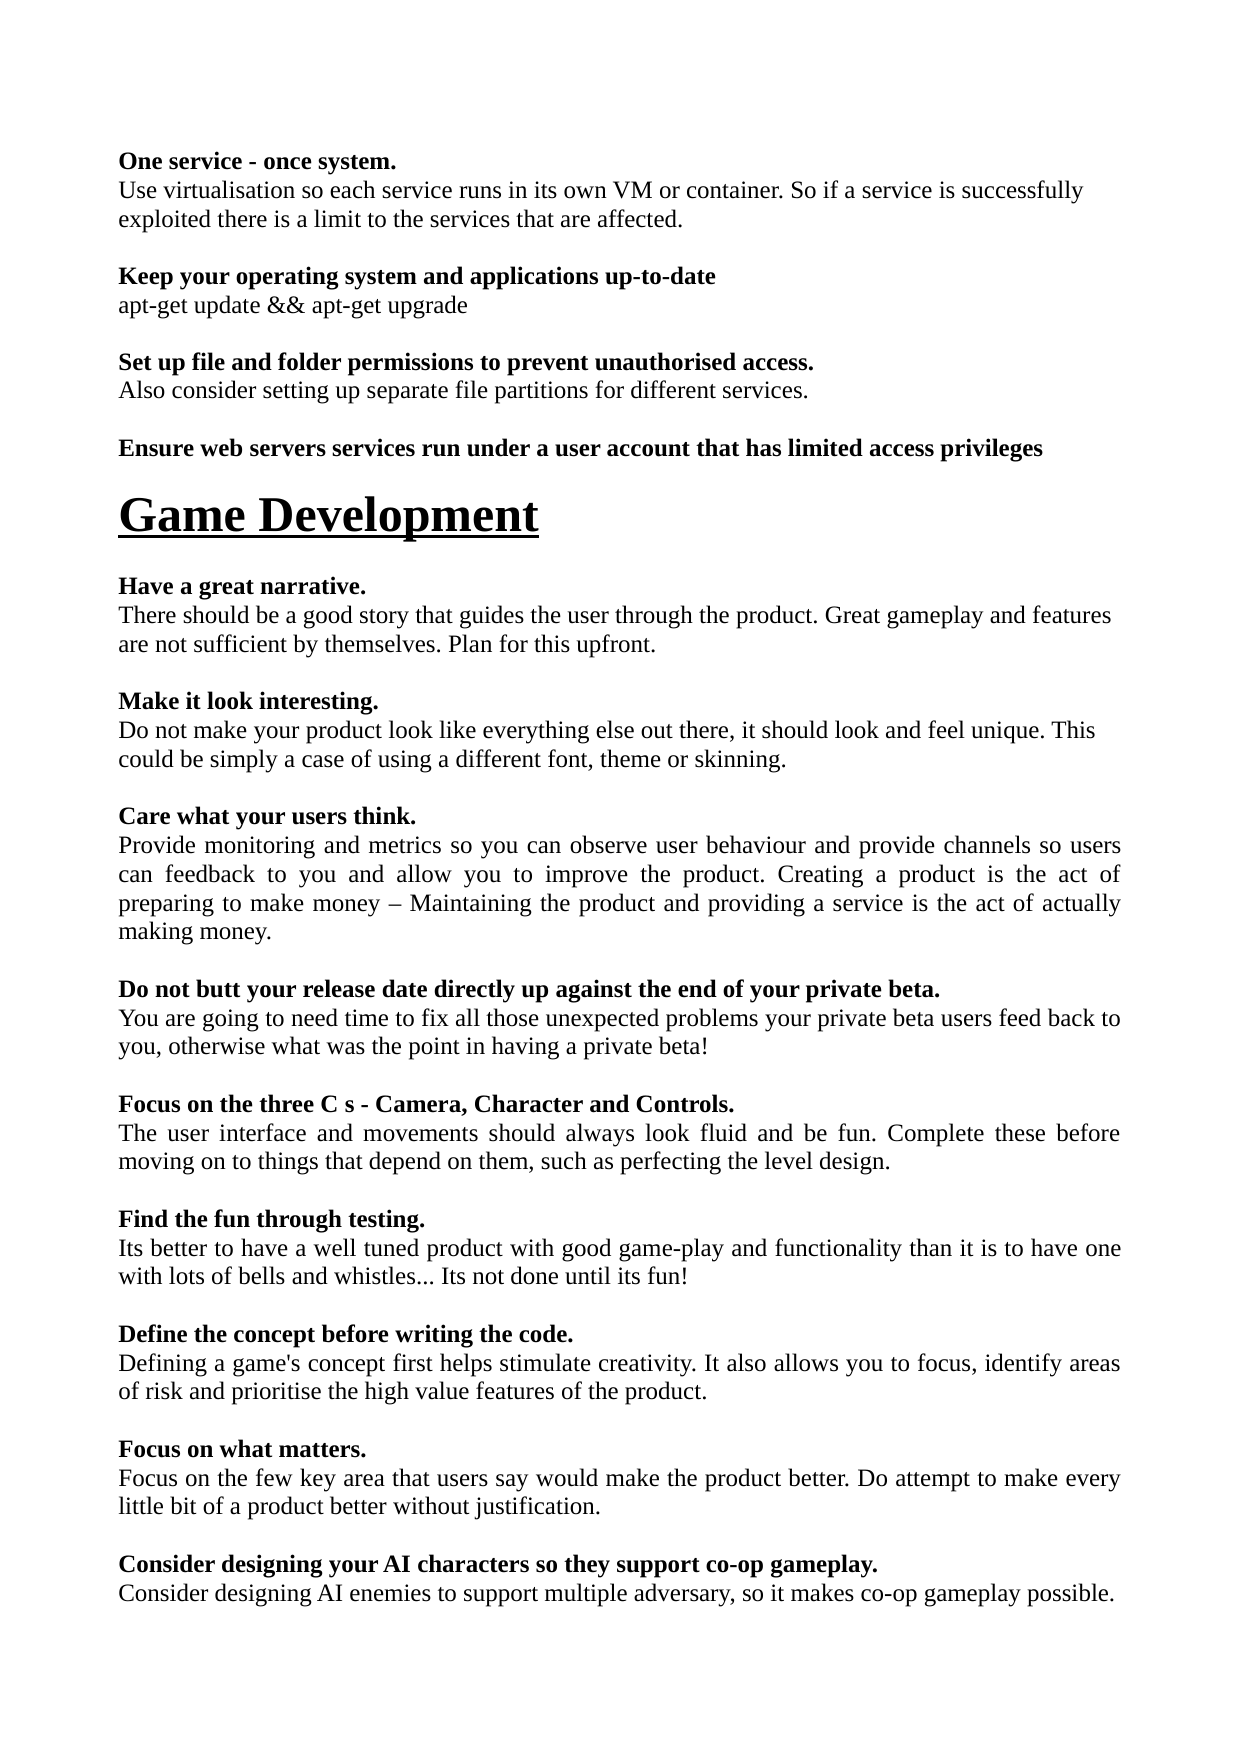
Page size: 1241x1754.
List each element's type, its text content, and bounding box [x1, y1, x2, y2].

text Make it look interesting. [118, 686, 1122, 715]
text Focus on the three C s - Camera, Character and Controls. [118, 1089, 1122, 1118]
text Focus on what matters. [118, 1434, 1122, 1463]
text Consider designing AI enemies to support multiple adversary, so it makes co-op gameplay possible. [118, 1578, 1122, 1606]
text Defining a game's concept first helps stimulate creativity. It also allows you to focus, identify areas of risk and prioritise the high value features of the product. [118, 1348, 1122, 1405]
text Also consider setting up separate file partitions for different services. [118, 376, 1122, 404]
text Game Development [118, 485, 1122, 543]
text Set up file and folder permissions to prevent unauthorised access. [118, 347, 1122, 376]
text Do not butt your release date directly up against the end of your private beta. [118, 974, 1122, 1003]
text Do not make your product look like everything else out there, it should look and feel unique. This could be simply a case of using a different font, theme or skinning. [118, 715, 1122, 773]
text The user interface and movements should always look fluid and be fun. Complete these before moving on to things that depend on them, such as perfecting the level design. [118, 1118, 1122, 1175]
text Care what your users think. [118, 801, 1122, 830]
text Have a great narrative. [118, 571, 1122, 600]
text apt-get update && apt-get upgrade [118, 290, 1122, 318]
text Define the concept before writing the code. [118, 1319, 1122, 1348]
text Keep your operating system and applications up-to-date [118, 261, 1122, 290]
text There should be a good story that guides the user through the product. Great gameplay and features are not sufficient by themselves. Plan for this upfront. [118, 600, 1122, 658]
text Focus on the few key area that users say would make the product better. Do attempt to make every little bit of a product better without justification. [118, 1463, 1122, 1520]
text One service - once system. [118, 146, 1122, 175]
text Its better to have a well tuned product with good game-play and functionality than it is to have one with lots of bells and whistles... Its not done until its fun! [118, 1233, 1122, 1290]
text Find the fun through testing. [118, 1204, 1122, 1233]
text Ensure web servers services run under a user account that has limited access privileges [118, 433, 1122, 461]
text Consider designing your AI characters so they support co-op gameplay. [118, 1549, 1122, 1578]
text Use virtualisation so each service runs in its own VM or container. So if a service is successfully exploited there is a limit to the services that are affected. [118, 175, 1122, 233]
text Provide monitoring and metrics so you can observe user behaviour and provide channels so users can feedback to you and allow you to improve the product. Creating a product is the act of preparing to make money – Maintaining the product and providing a service is the act of actually making money. [118, 830, 1122, 945]
text You are going to need time to fix all those unexpected problems your private beta users feed back to you, otherwise what was the point in having a private beta! [118, 1003, 1122, 1060]
